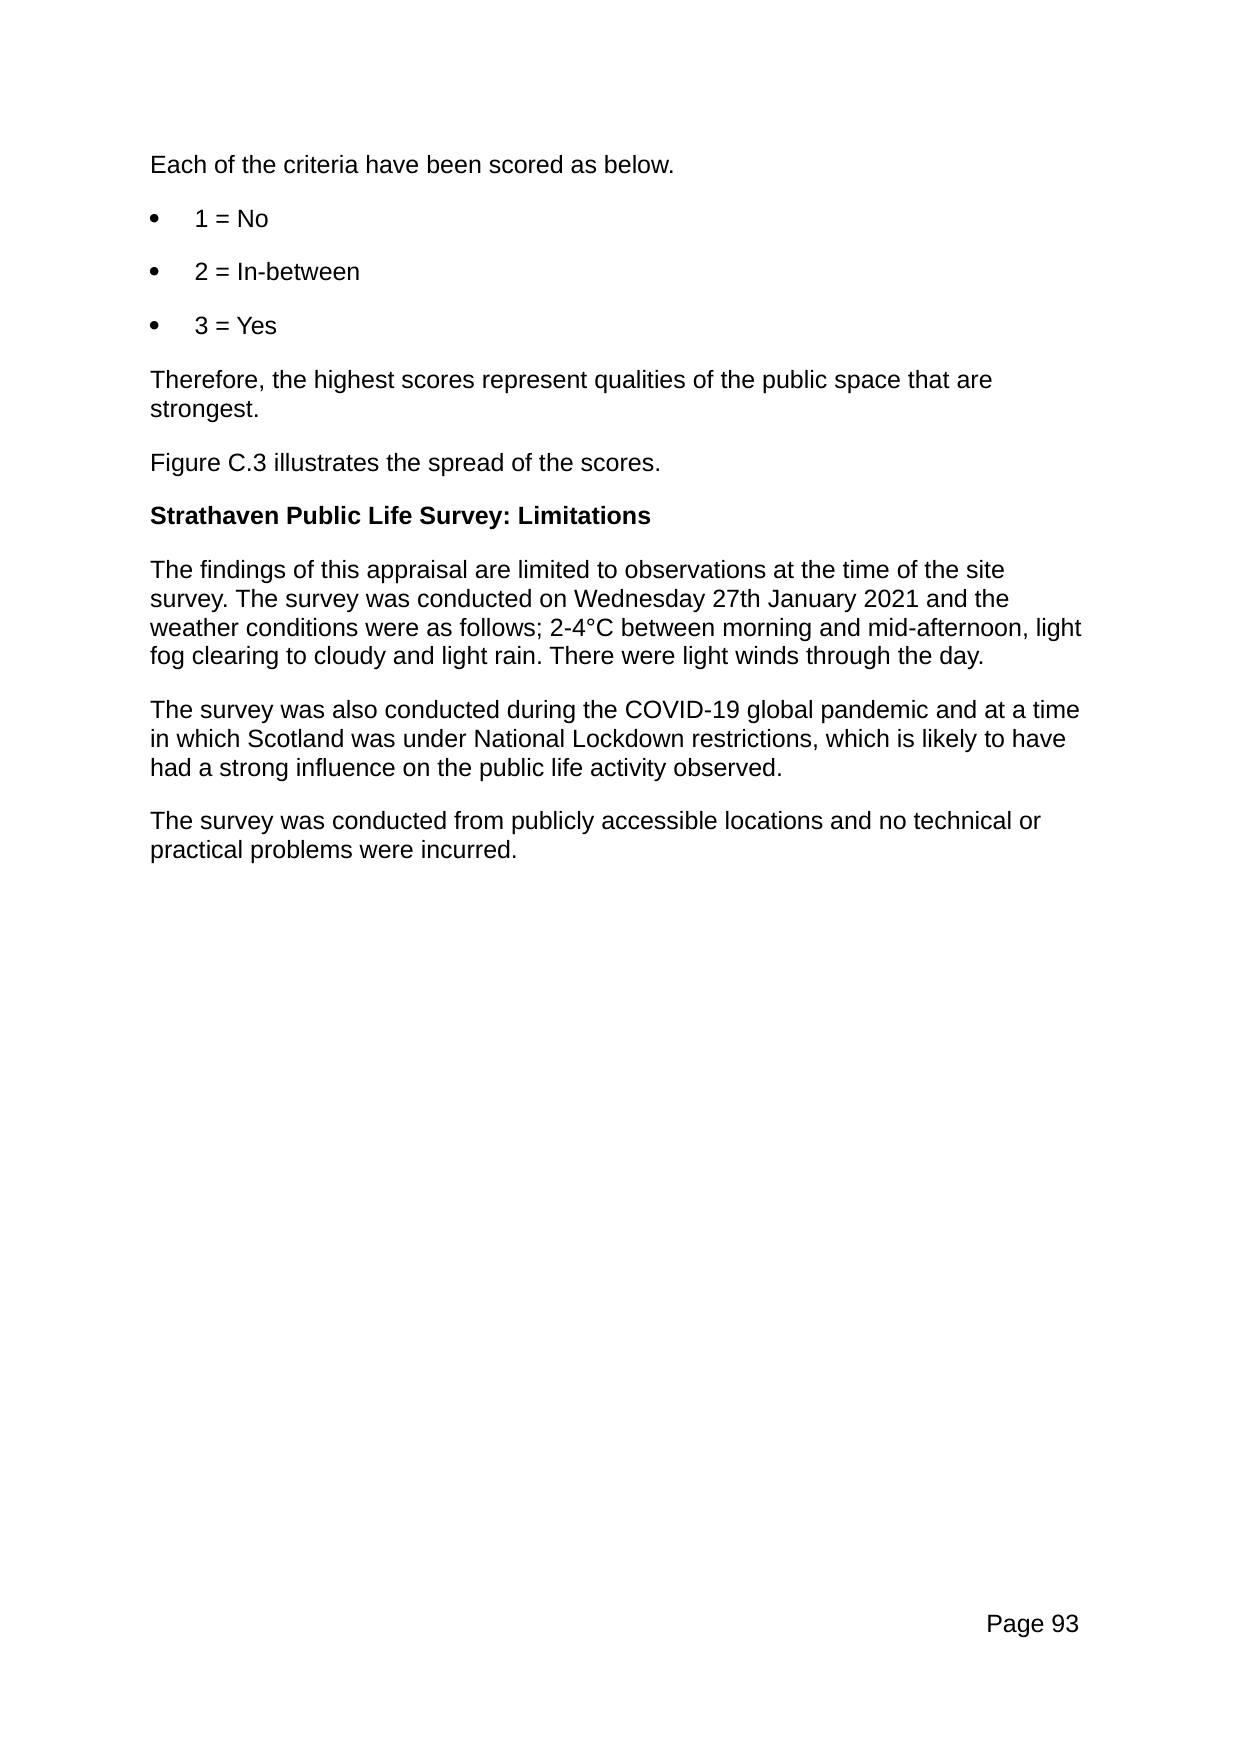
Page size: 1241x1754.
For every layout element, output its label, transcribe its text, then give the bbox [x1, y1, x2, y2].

list 2 = In-between [150, 257, 1090, 286]
text The survey was conducted from publicly accessible locations and no technical or practical problems were incurred. [150, 806, 1090, 864]
text Each of the criteria have been scored as below. [150, 150, 1090, 178]
list 3 = Yes [150, 311, 1090, 340]
list 1 = No [150, 203, 1090, 232]
text Therefore, the highest scores represent qualities of the public space that are strongest. [150, 365, 1090, 423]
text The findings of this appraisal are limited to observations at the time of the site survey. The survey was conducted on Wednesday 27th January 2021 and the weather conditions were as follows; 2-4°C between morning and mid-afternoon, light fog clearing to cloudy and light rain. There were light winds through the day. [150, 555, 1090, 670]
subtitle Strathaven Public Life Survey: Limitations [150, 501, 1090, 530]
text Figure C.3 illustrates the spread of the scores. [150, 448, 1090, 476]
text The survey was also conducted during the COVID-19 global pandemic and at a time in which Scotland was under National Lockdown restrictions, which is likely to have had a strong influence on the public life activity observed. [150, 695, 1090, 781]
